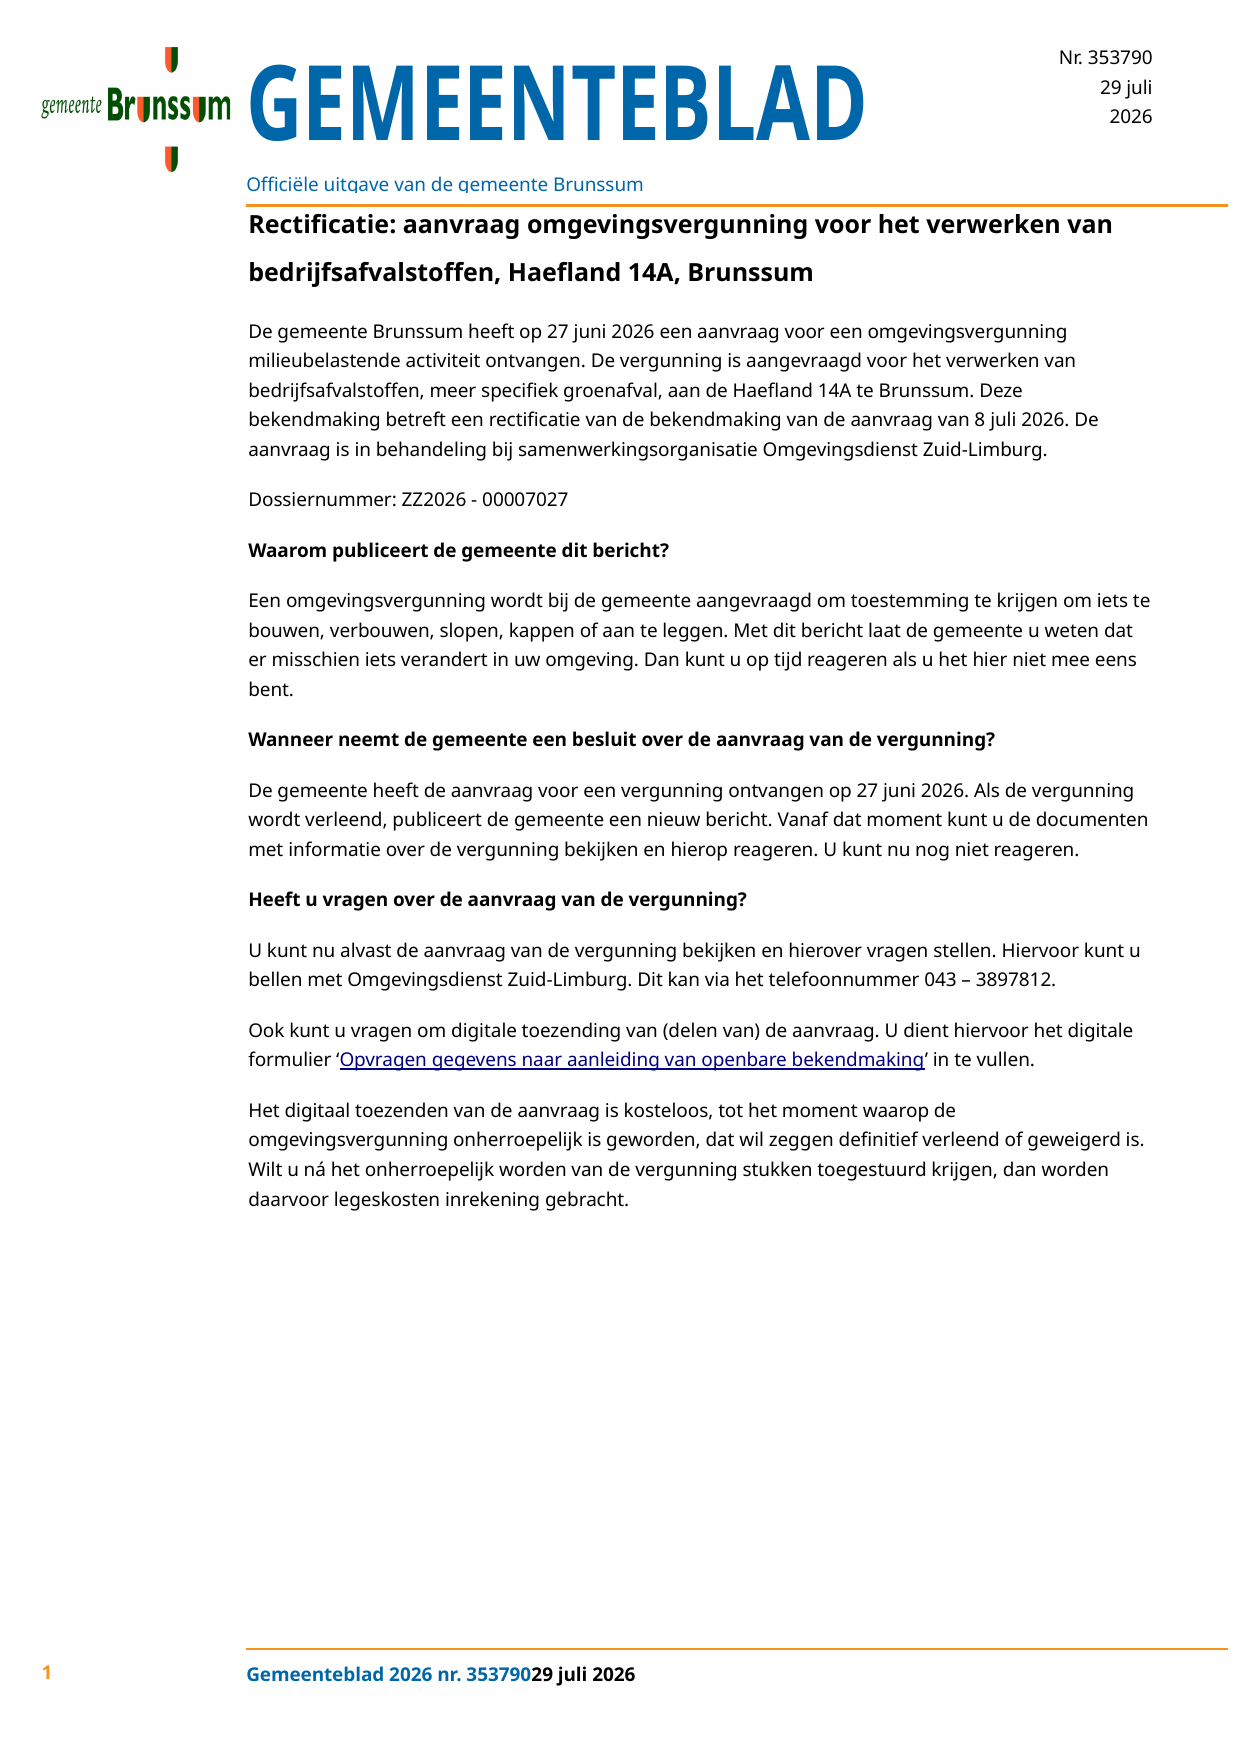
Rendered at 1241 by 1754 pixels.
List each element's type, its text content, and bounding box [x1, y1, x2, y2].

text Heeft u vragen over de aanvraag van de vergunning? [248, 887, 1152, 912]
text De gemeente heeft de aanvraag voor een vergunning ontvangen op 27 juni 2026. Als de vergunning wordt verleend, publiceert de gemeente een nieuw bericht. Vanaf dat moment kunt u de documenten met informatie over de vergunning bekijken en hierop reageren. U kunt nu nog niet reageren. [248, 777, 1152, 862]
text Rectificatie: aanvraag omgevingsvergunning voor het verwerken van bedrijfsafvalstoffen, Haefland 14A, Brunssum [248, 207, 1152, 288]
picture [41, 47, 231, 172]
text Wanneer neemt de gemeente een besluit over de aanvraag van de vergunning? [248, 727, 1152, 752]
text Het digitaal toezenden van de aanvraag is kosteloos, tot het moment waarop de omgevingsvergunning onherroepelijk is geworden, dat wil zeggen definitief verleend of geweigerd is. Wilt u ná het onherroepelijk worden van de vergunning stukken toegestuurd krijgen, dan worden daarvoor legeskosten inrekening gebracht. [248, 1097, 1152, 1212]
text U kunt nu alvast de aanvraag van de vergunning bekijken en hierover vragen stellen. Hiervoor kunt u bellen met Omgevingsdienst Zuid-Limburg. Dit kan via het telefoonnummer 043 – 3897812. [248, 937, 1152, 992]
text Dossiernummer: ZZ2026 - 00007027 [248, 487, 1152, 512]
text Ook kunt u vragen om digitale toezending van (delen van) de aanvraag. U dient hiervoor het digitale formulier ‘Opvragen gegevens naar aanleiding van openbare bekendmaking’ in te vullen. [248, 1017, 1152, 1072]
text De gemeente Brunssum heeft op 27 juni 2026 een aanvraag voor een omgevingsvergunning milieubelastende activiteit ontvangen. De vergunning is aangevraagd voor het verwerken van bedrijfsafvalstoffen, meer specifiek groenafval, aan de Haefland 14A te Brunssum. Deze bekendmaking betreft een rectificatie van de bekendmaking van de aanvraag van 8 juli 2026. De aanvraag is in behandeling bij samenwerkingsorganisatie Omgevingsdienst Zuid-Limburg. [248, 318, 1152, 462]
text Een omgevingsvergunning wordt bij de gemeente aangevraagd om toestemming te krijgen om iets te bouwen, verbouwen, slopen, kappen of aan te leggen. Met dit bericht laat de gemeente u weten dat er misschien iets verandert in uw omgeving. Dan kunt u op tijd reageren als u het hier niet mee eens bent. [248, 587, 1152, 702]
text Waarom publiceert de gemeente dit bericht? [248, 537, 1152, 563]
